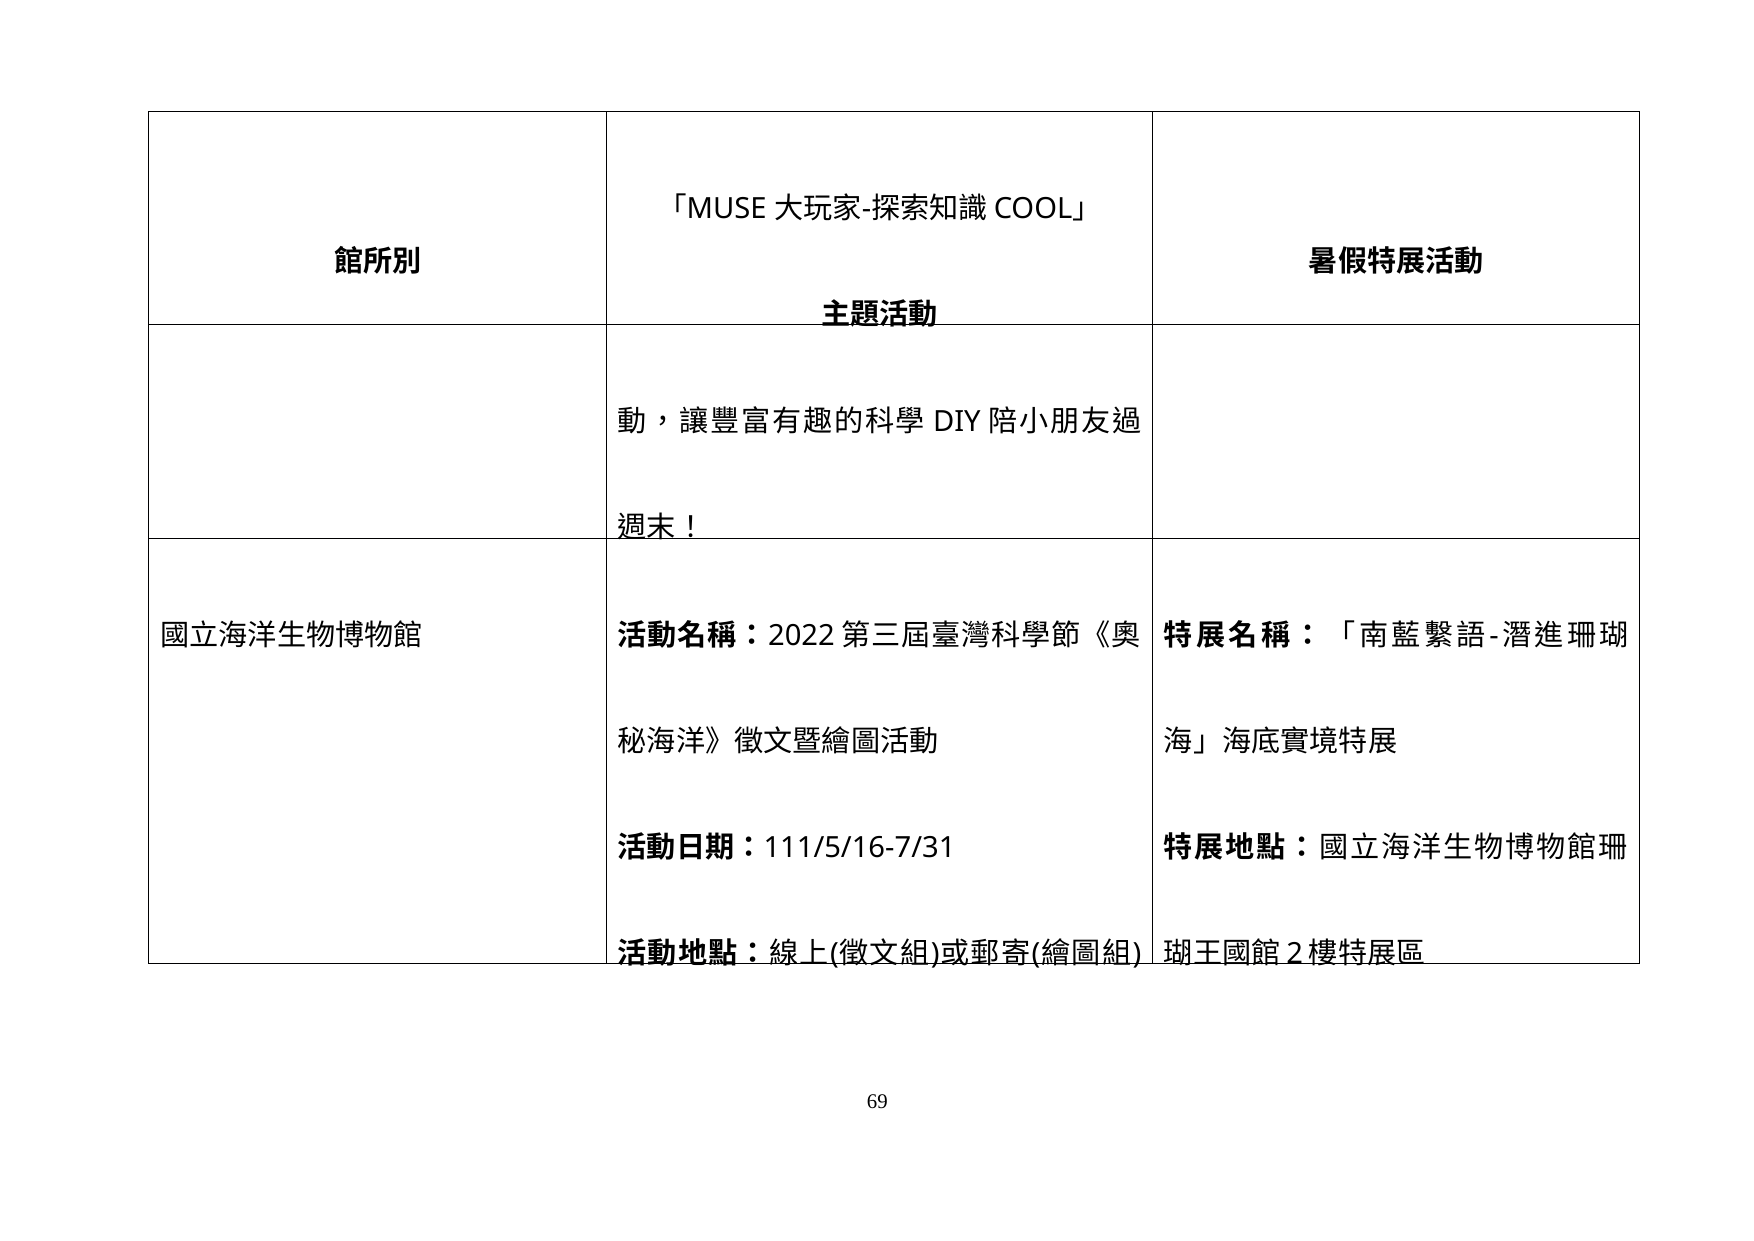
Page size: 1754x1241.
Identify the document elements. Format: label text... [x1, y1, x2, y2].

table_cell 特展名稱：「南藍繫語-潛進珊瑚海」海底實境特展 特展地點：國立海洋生物博物館珊瑚王國館2樓特展區 [1153, 539, 1639, 963]
table_cell 國立海洋生物博物館 [149, 539, 606, 963]
table_cell 活動名稱：2022第三屆臺灣科學節《奧秘海洋》徵文暨繪圖活動 活動日期：111/5/16-7/31 活動地點：線上(徵文組)或郵寄(繪圖組) [607, 539, 1152, 963]
table_header 館所別 [149, 112, 606, 324]
table_cell [1153, 325, 1639, 538]
table_cell [149, 325, 606, 538]
table_header ｢MUSE 大玩家-探索知識COOL｣ 主題活動 [607, 112, 1152, 324]
table_cell 動，讓豐富有趣的科學DIY陪小朋友過週末！ [607, 325, 1152, 538]
table_header 暑假特展活動 [1153, 112, 1639, 324]
